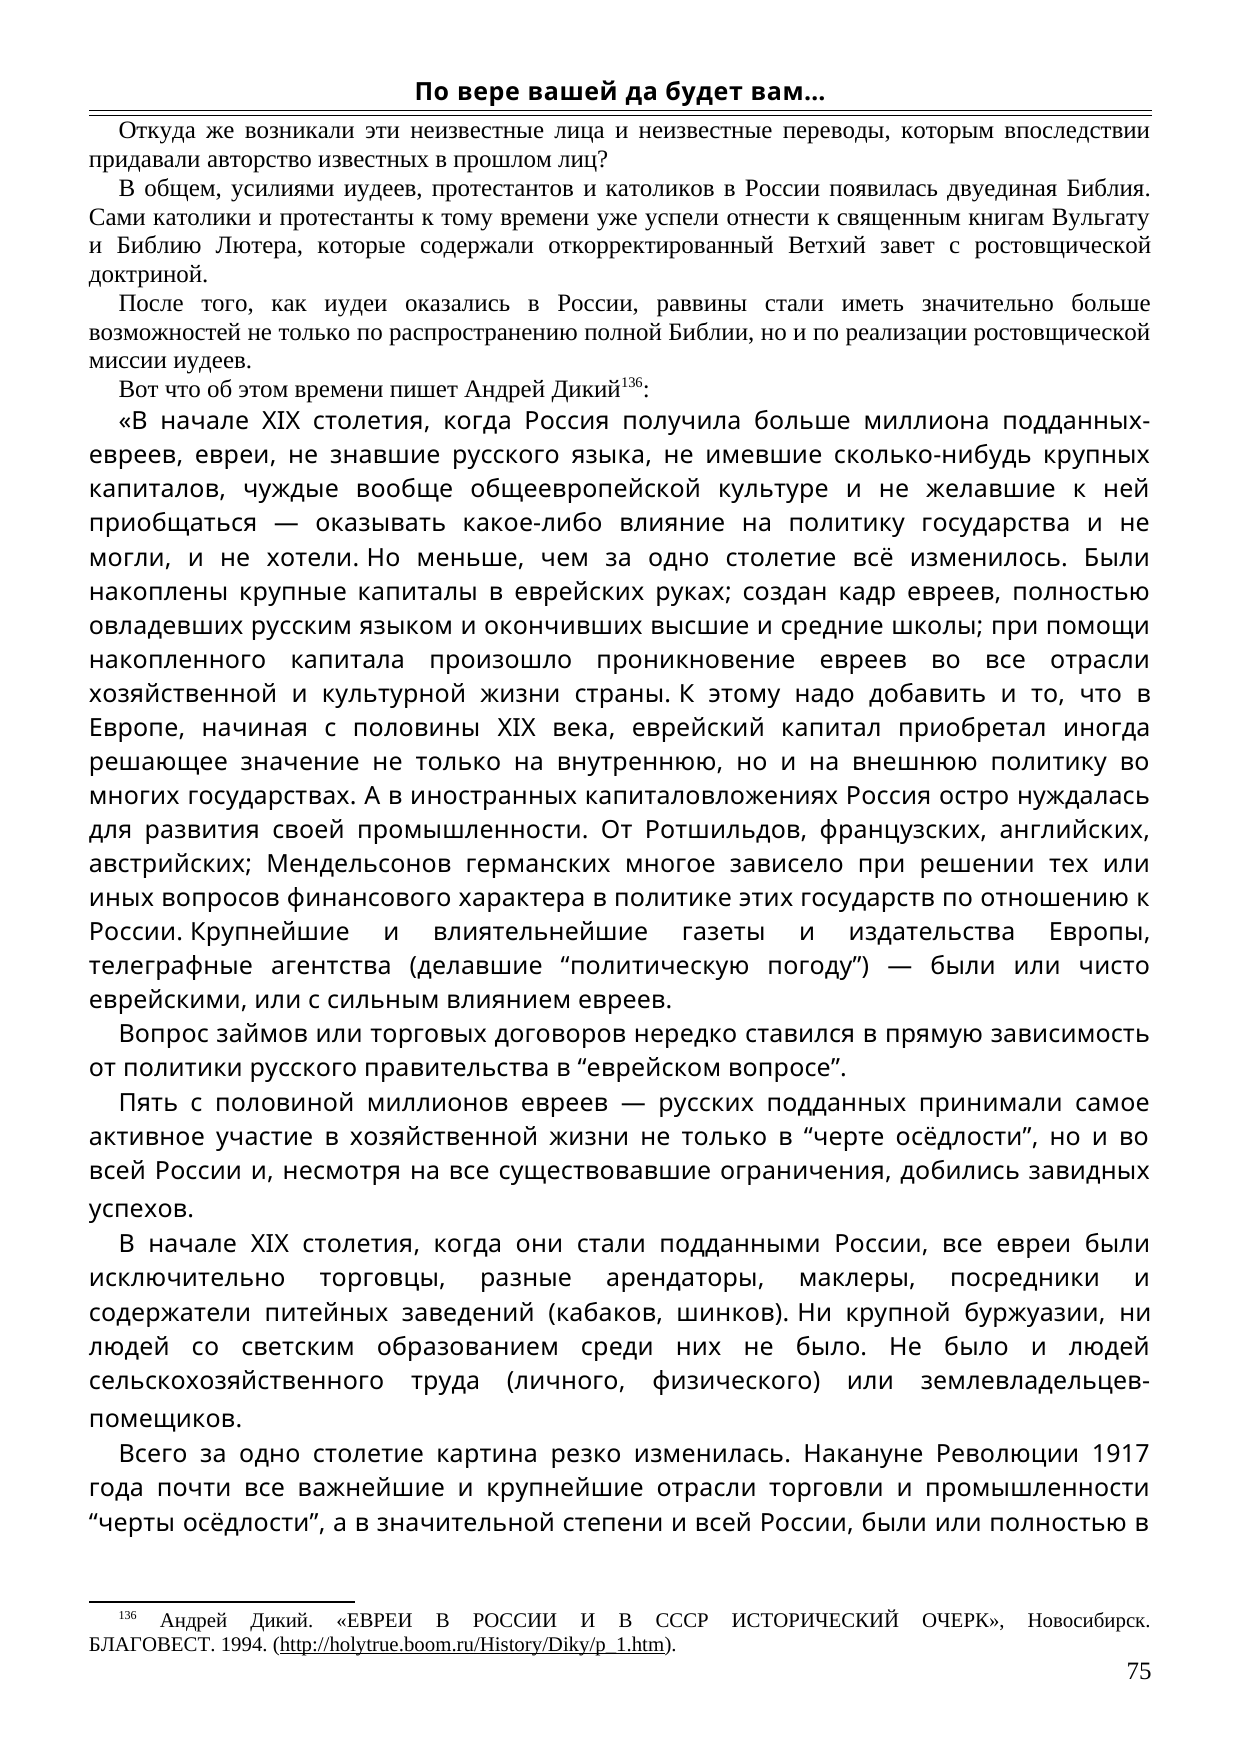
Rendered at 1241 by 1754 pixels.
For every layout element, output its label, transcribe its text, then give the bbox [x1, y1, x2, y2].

text Пять с половиной миллионов евреев — русских подданных принимали самое активное участие в хозяйственной жизни не только в “черте осёдлости”, но и во всей России и, несмотря на все существовавшие ограничения, добились завидных успехов. [89, 1084, 1152, 1226]
text Андрей Дикий. «ЕВРЕИ В РОССИИ И В СССР ИСТОРИЧЕСКИЙ ОЧЕРК», Новосибирск. БЛАГОВЕСТ. 1994. (http://holytrue.boom.ru/History/Diky/p_1.htm). [89, 1608, 1152, 1656]
text Всего за одно столетие картина резко изменилась. Накануне Революции 1917 года почти все важнейшие и крупнейшие отрасли торговли и промышленности “черты осёдлости”, а в значительной степени и всей России, были или полностью в [89, 1436, 1152, 1538]
text В общем, усилиями иудеев, протестантов и католиков в России появилась двуединая Библия. Сами католики и протестанты к тому времени уже успели отнести к священным книгам Вульгату и Библию Лютера, которые содержали откорректированный Ветхий завет с ростовщической доктриной. [89, 173, 1152, 288]
text Вот что об этом времени пишет Андрей Дикий: [89, 374, 1152, 403]
text После того, как иудеи оказались в России, раввины стали иметь значительно больше возможностей не только по распространению полной Библии, но и по реализации ростовщической миссии иудеев. [89, 288, 1152, 374]
text Вопрос займов или торговых договоров нередко ставился в прямую зависимость от политики русского правительства в “еврейском вопросе”. [89, 1016, 1152, 1084]
text «В начале XIX столетия, когда Россия получила больше миллиона подданных-евреев, евреи, не знавшие русского языка, не имевшие сколько-нибудь крупных капиталов, чуждые вообще общеевропейской культуре и не желавшие к ней приобщаться — оказывать какое-либо влияние на политику государства и не могли, и не хотели. Но меньше, чем за одно столетие всё изменилось. Были накоплены крупные капиталы в еврейских руках; создан кадр евреев, полностью овладевших русским языком и окончивших высшие и средние школы; при помощи накопленного капитала произошло проникновение евреев во все отрасли хозяйственной и культурной жизни страны. К этому надо добавить и то, что в Европе, начиная с половины XIX века, еврейский капитал приобретал иногда решающее значение не только на внутреннюю, но и на внешнюю политику во многих государствах. А в иностранных капиталовложениях Россия остро нуждалась для развития своей промышленности. От Ротшильдов, французских, английских, австрийских; Мендельсонов германских многое зависело при решении тех или иных вопросов финансового характера в политике этих государств по отношению к России. Крупнейшие и влиятельнейшие газеты и издательства Европы, телеграфные агентства (делавшие “политическую погоду”) — были или чисто еврейскими, или с сильным влиянием евреев. [89, 403, 1152, 1016]
text Откуда же возникали эти неизвестные лица и неизвестные переводы, которым впоследствии придавали авторство известных в прошлом лиц? [89, 116, 1152, 173]
text В начале XIX столетия, когда они стали подданными России, все евреи были исключительно торговцы, разные арендаторы, маклеры, посредники и содержатели питейных заведений (кабаков, шинков). Ни крупной буржуазии, ни людей со светским образованием среди них не было. Не было и людей сельскохозяйственного труда (личного, физического) или землевладельцев-помещиков. [89, 1226, 1152, 1436]
